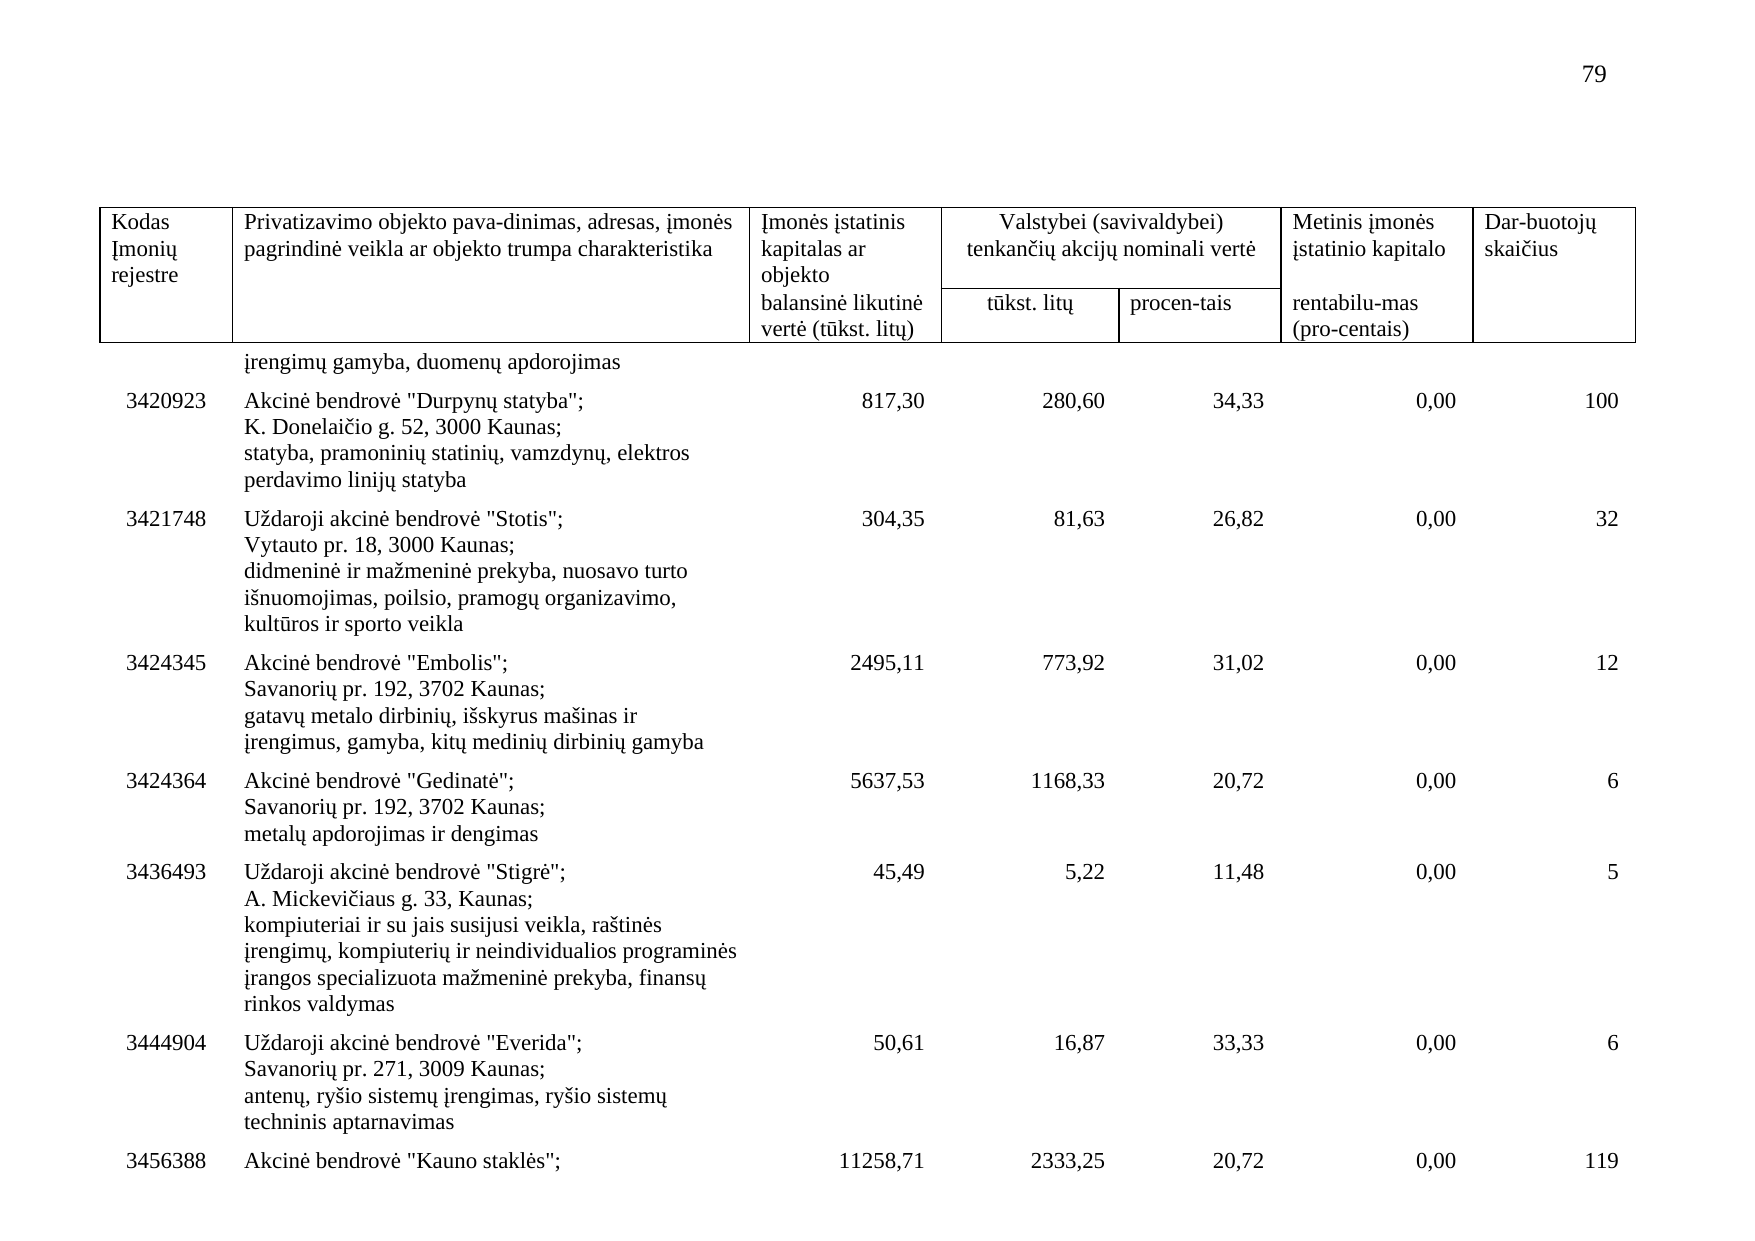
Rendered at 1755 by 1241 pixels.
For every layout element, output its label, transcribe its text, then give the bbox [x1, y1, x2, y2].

table_cell Uždaroji akcinė bendrovė "Everida"; Savanorių pr. 271, 3009 Kaunas; antenų, ryšio sistemų įrengimas, ryšio sistemų techninis aptarnavimas [233, 1023, 749, 1141]
table_header Įmonės įstatinis kapitalas ar objekto [750, 208, 941, 287]
table_cell 0,00 [1281, 1141, 1473, 1179]
table_cell balansinė likutinė vertė (tūkst. litų) [750, 288, 941, 342]
table_cell 6 [1473, 761, 1636, 852]
table_header Metinis įmonės įstatinio kapitalo [1282, 208, 1472, 287]
table_cell [1473, 343, 1636, 381]
table_cell 11258,71 [750, 1141, 941, 1179]
table_cell [233, 288, 749, 342]
table_cell 817,30 [750, 381, 941, 498]
table_cell 3421748 [100, 499, 233, 643]
table_cell 773,92 [941, 643, 1122, 761]
table_cell [100, 343, 233, 381]
table_cell 11,48 [1122, 852, 1281, 1023]
table_cell 26,82 [1122, 499, 1281, 643]
table_cell 3436493 [100, 852, 233, 1023]
table_cell [750, 343, 941, 381]
table_cell procen-tais [1120, 289, 1280, 342]
table_cell [1122, 343, 1281, 381]
table_cell [941, 343, 1122, 381]
table_cell 100 [1473, 381, 1636, 498]
table_cell Uždaroji akcinė bendrovė "Stigrė"; A. Mickevičiaus g. 33, Kaunas; kompiuteriai ir su jais susijusi veikla, raštinės įrengimų, kompiuterių ir neindividualios programinės įrangos specializuota mažmeninė prekyba, finansų rinkos valdymas [233, 852, 749, 1023]
table_cell Akcinė bendrovė "Durpynų statyba"; K. Donelaičio g. 52, 3000 Kaunas; statyba, pramoninių statinių, vamzdynų, elektros perdavimo linijų statyba [233, 381, 749, 498]
table_cell 31,02 [1122, 643, 1281, 761]
table_cell rentabilu-mas (pro-centais) [1282, 288, 1472, 342]
table_cell 3420923 [100, 381, 233, 498]
table_cell 0,00 [1281, 381, 1473, 498]
table_cell 2495,11 [750, 643, 941, 761]
table_cell 280,60 [941, 381, 1122, 498]
table_cell [1474, 288, 1635, 342]
table_cell 1168,33 [941, 761, 1122, 852]
table_cell 3424364 [100, 761, 233, 852]
table_cell 20,72 [1122, 761, 1281, 852]
table_cell 0,00 [1281, 852, 1473, 1023]
table_cell 5,22 [941, 852, 1122, 1023]
table_cell 5 [1473, 852, 1636, 1023]
table_cell Akcinė bendrovė "Gedinatė"; Savanorių pr. 192, 3702 Kaunas; metalų apdorojimas ir dengimas [233, 761, 749, 852]
table_header Privatizavimo objekto pava-dinimas, adresas, įmonės pagrindinė veikla ar objekto trumpa charakteristika [233, 208, 749, 287]
table_cell 81,63 [941, 499, 1122, 643]
table_cell 3424345 [100, 643, 233, 761]
table_header Dar-buotojų skaičius [1474, 208, 1635, 287]
table_cell tūkst. litų [942, 289, 1118, 342]
table_cell 34,33 [1122, 381, 1281, 498]
table_cell 0,00 [1281, 1023, 1473, 1141]
table_cell Uždaroji akcinė bendrovė "Stotis"; Vytauto pr. 18, 3000 Kaunas; didmeninė ir mažmeninė prekyba, nuosavo turto išnuomojimas, poilsio, pramogų organizavimo, kultūros ir sporto veikla [233, 499, 749, 643]
table_cell 304,35 [750, 499, 941, 643]
table_cell 20,72 [1122, 1141, 1281, 1179]
table_cell 0,00 [1281, 761, 1473, 852]
table_cell 33,33 [1122, 1023, 1281, 1141]
table_cell 6 [1473, 1023, 1636, 1141]
table_cell Akcinė bendrovė "Kauno staklės"; [233, 1141, 749, 1179]
table_cell įrengimų gamyba, duomenų apdorojimas [233, 343, 749, 381]
table_cell 50,61 [750, 1023, 941, 1141]
table_cell Akcinė bendrovė "Embolis"; Savanorių pr. 192, 3702 Kaunas; gatavų metalo dirbinių, išskyrus mašinas ir įrengimus, gamyba, kitų medinių dirbinių gamyba [233, 643, 749, 761]
table_cell [1281, 343, 1473, 381]
table_header Kodas Įmonių rejestre [101, 208, 232, 287]
table_cell 32 [1473, 499, 1636, 643]
table_cell [101, 288, 232, 342]
table_cell 0,00 [1281, 643, 1473, 761]
table_cell 2333,25 [941, 1141, 1122, 1179]
table_cell 119 [1473, 1141, 1636, 1179]
table_cell 16,87 [941, 1023, 1122, 1141]
table_cell 3444904 [100, 1023, 233, 1141]
table_cell 45,49 [750, 852, 941, 1023]
table_header Valstybei (savivaldybei) tenkančių akcijų nominali vertė [942, 208, 1280, 287]
table_cell 5637,53 [750, 761, 941, 852]
table_cell 12 [1473, 643, 1636, 761]
table_cell 3456388 [100, 1141, 233, 1179]
table_cell 0,00 [1281, 499, 1473, 643]
